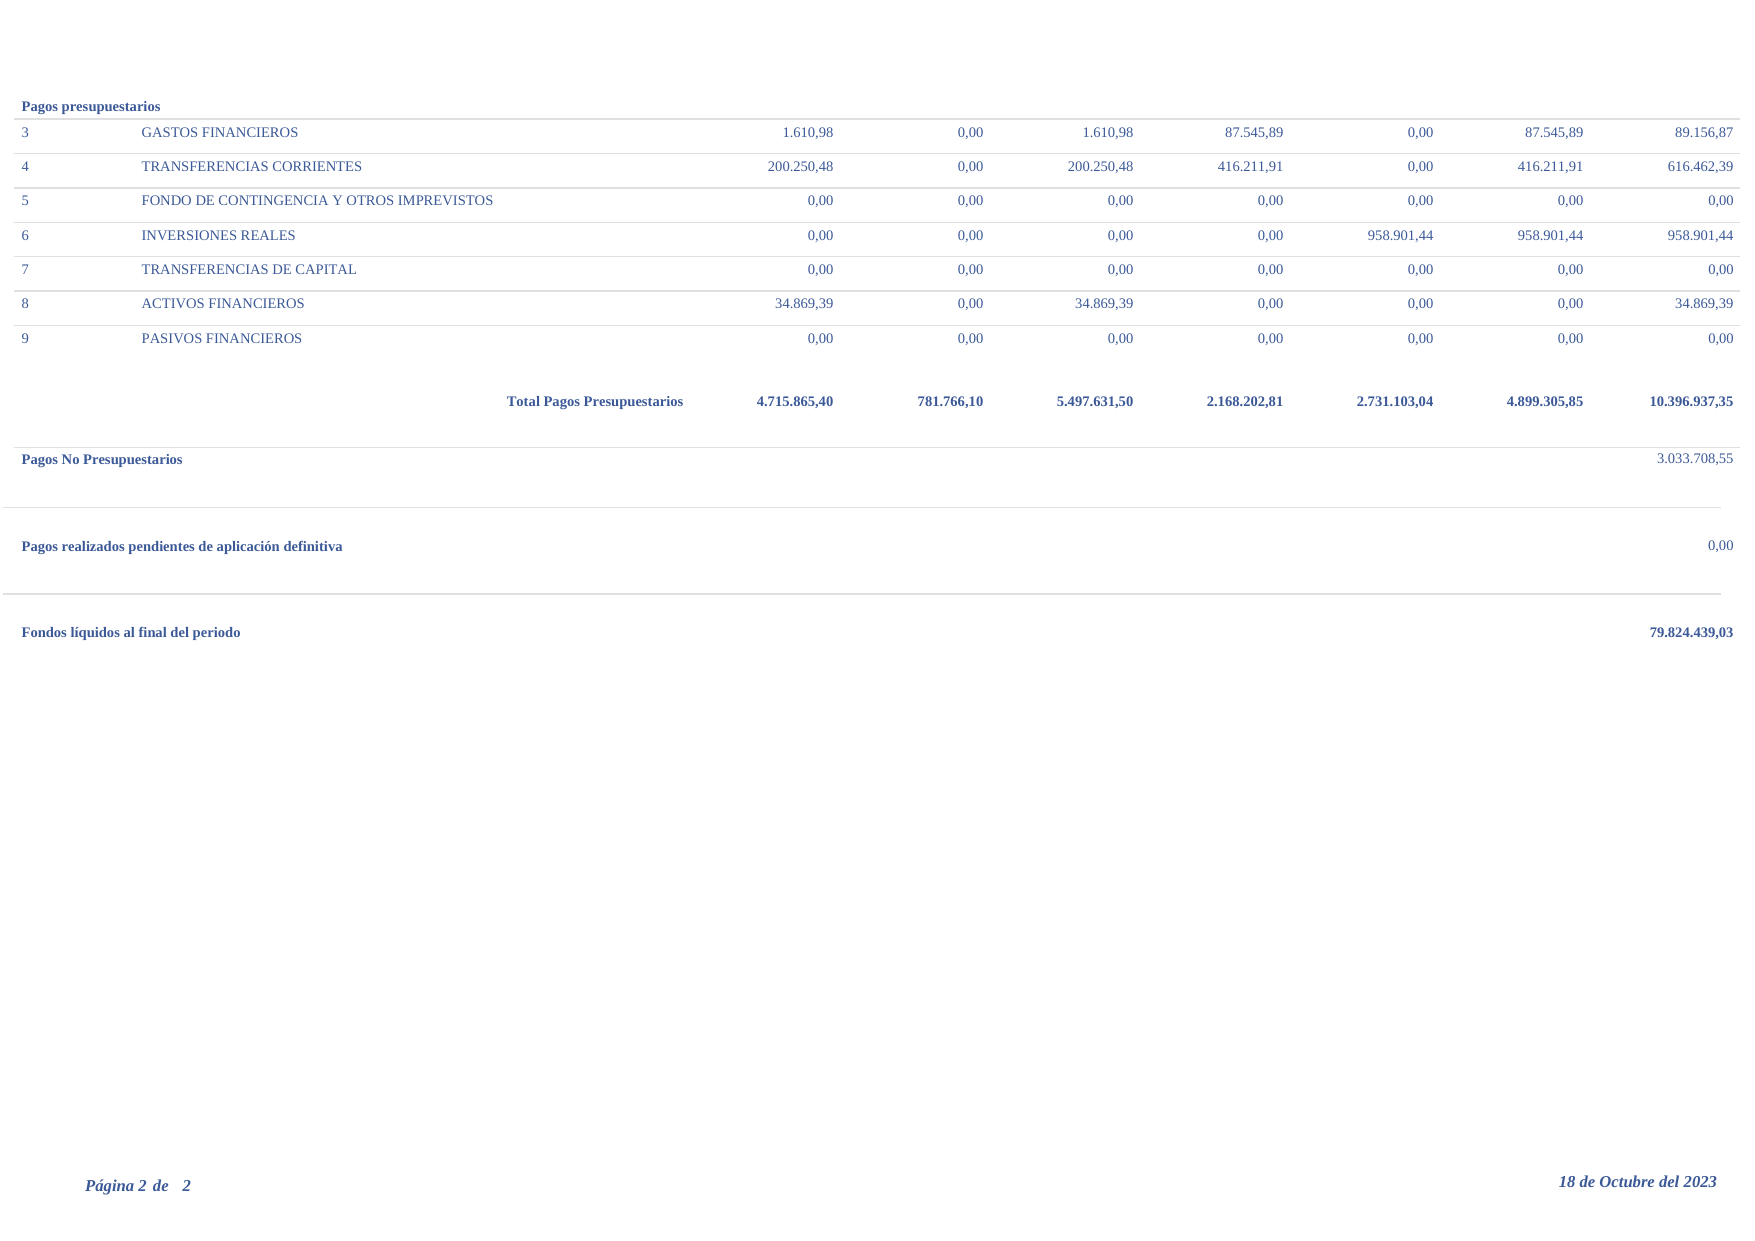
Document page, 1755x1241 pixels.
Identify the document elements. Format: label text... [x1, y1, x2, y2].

table_cell 9 [14, 326, 85, 370]
table_cell [500, 189, 720, 221]
table_cell TRANSFERENCIAS CORRIENTES [85, 154, 500, 187]
table_cell 34.869,39 [720, 292, 875, 324]
table_cell 416.211,91 [1470, 154, 1616, 187]
table_cell [500, 223, 720, 256]
table_header 87.545,89 [1470, 120, 1616, 153]
table_cell 958.901,44 [1616, 223, 1740, 256]
table_cell 0,00 [1170, 189, 1320, 221]
table_cell 0,00 [875, 257, 1020, 290]
table_cell 200.250,48 [1020, 154, 1170, 187]
table_cell 0,00 [1616, 189, 1740, 221]
table_cell 8 [14, 292, 85, 324]
table_cell 0,00 [1470, 257, 1616, 290]
table_cell 616.462,39 [1616, 154, 1740, 187]
table_cell 0,00 [1470, 189, 1616, 221]
table_cell 6 [14, 223, 85, 256]
table_cell 0,00 [1170, 257, 1320, 290]
table_cell 4.715.865,40 [720, 370, 875, 447]
table_cell FONDO DE CONTINGENCIA Y OTROS IMPREVISTOS [85, 189, 500, 221]
table_cell 4 [14, 154, 85, 187]
table_cell 0,00 [1470, 326, 1616, 370]
text Pagos realizados pendientes de aplicación definitiva 0,00 [21, 537, 1752, 554]
table_cell 0,00 [875, 292, 1020, 324]
table_cell 0,00 [1616, 257, 1740, 290]
table_cell 958.901,44 [1470, 223, 1616, 256]
table_cell 0,00 [1320, 326, 1470, 370]
table_cell 34.869,39 [1020, 292, 1170, 324]
table_cell 5.497.631,50 [1020, 370, 1170, 447]
table_header 89.156,87 [1616, 120, 1740, 153]
table_cell 0,00 [1320, 292, 1470, 324]
table_header 3 [14, 120, 85, 153]
table_cell 0,00 [1616, 326, 1740, 370]
table_cell [500, 326, 720, 370]
table_cell 958.901,44 [1320, 223, 1470, 256]
table_cell Total Pagos Presupuestarios [500, 370, 720, 447]
table_cell 0,00 [1320, 154, 1470, 187]
table_cell 7 [14, 257, 85, 290]
table_cell 0,00 [720, 257, 875, 290]
table_header [500, 120, 720, 153]
table_cell 200.250,48 [720, 154, 875, 187]
table_cell PASIVOS FINANCIEROS [85, 326, 500, 370]
table_cell 416.211,91 [1170, 154, 1320, 187]
table_cell 0,00 [875, 154, 1020, 187]
table_cell [85, 370, 500, 447]
table_cell 0,00 [720, 223, 875, 256]
text Pagos No Presupuestarios 3.033.708,55 [21, 450, 1752, 468]
table_cell 34.869,39 [1616, 292, 1740, 324]
table_cell 0,00 [1020, 326, 1170, 370]
table_cell 0,00 [1020, 189, 1170, 221]
table_header 87.545,89 [1170, 120, 1320, 153]
table_cell 0,00 [1020, 223, 1170, 256]
table_header 0,00 [875, 120, 1020, 153]
table_cell 2.168.202,81 [1170, 370, 1320, 447]
table_cell 0,00 [1470, 292, 1616, 324]
table_cell 2.731.103,04 [1320, 370, 1470, 447]
table_cell 0,00 [720, 326, 875, 370]
table_cell [14, 370, 85, 447]
table_cell 5 [14, 189, 85, 221]
table_cell 0,00 [875, 223, 1020, 256]
table_cell INVERSIONES REALES [85, 223, 500, 256]
table_header GASTOS FINANCIEROS [85, 120, 500, 153]
table_header 1.610,98 [1020, 120, 1170, 153]
text Fondos líquidos al final del periodo 79.824.439,03 [21, 624, 1752, 641]
table_cell 0,00 [1170, 326, 1320, 370]
table_cell 0,00 [1020, 257, 1170, 290]
table_cell 0,00 [1170, 223, 1320, 256]
table_cell 0,00 [875, 326, 1020, 370]
table_header 1.610,98 [720, 120, 875, 153]
table_cell 0,00 [875, 189, 1020, 221]
table_cell 0,00 [1320, 257, 1470, 290]
table_cell 0,00 [1170, 292, 1320, 324]
table_cell ACTIVOS FINANCIEROS [85, 292, 500, 324]
table_cell 10.396.937,35 [1616, 370, 1740, 447]
table_cell 0,00 [1320, 189, 1470, 221]
table_cell [500, 154, 720, 187]
table_cell [500, 257, 720, 290]
table_cell TRANSFERENCIAS DE CAPITAL [85, 257, 500, 290]
table_cell [500, 292, 720, 324]
table_cell 4.899.305,85 [1470, 370, 1616, 447]
table_cell 781.766,10 [875, 370, 1020, 447]
table_header 0,00 [1320, 120, 1470, 153]
text Pagos presupuestarios [21, 98, 1752, 115]
table_cell 0,00 [720, 189, 875, 221]
